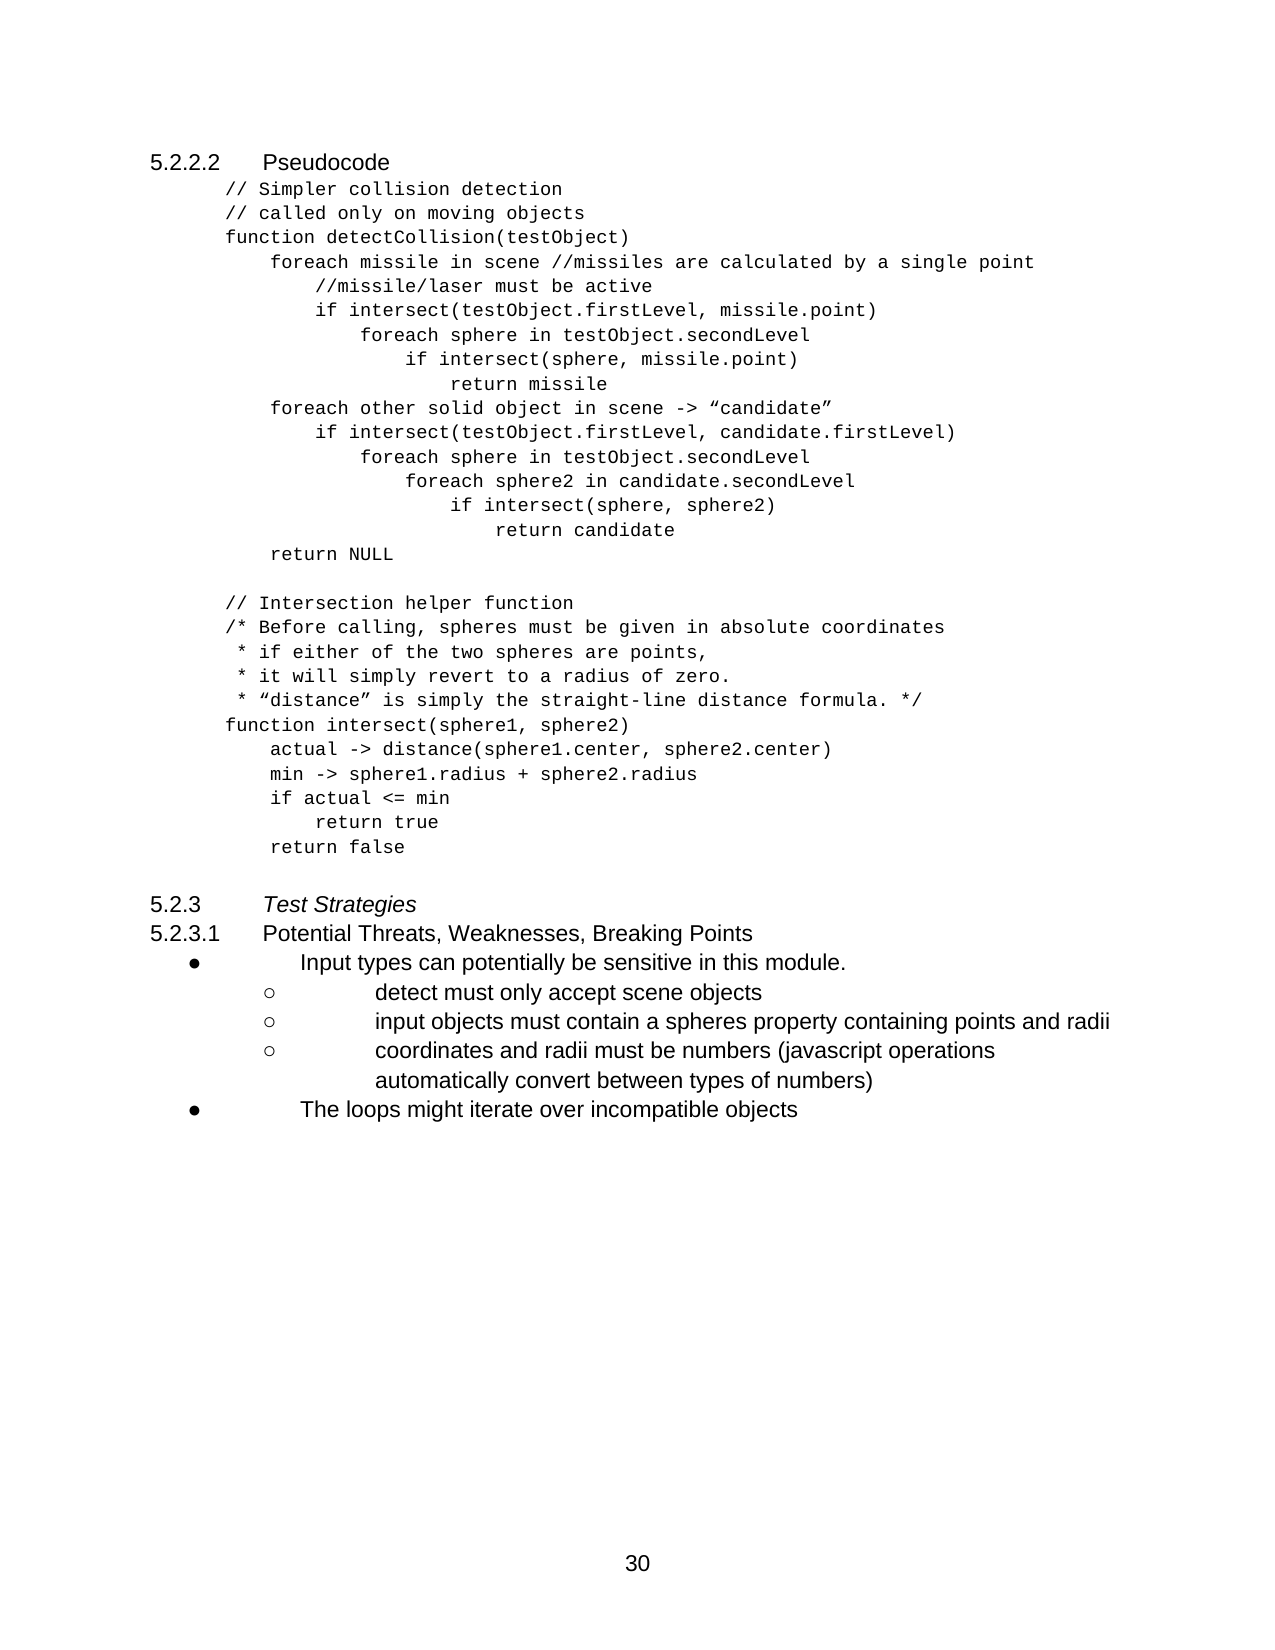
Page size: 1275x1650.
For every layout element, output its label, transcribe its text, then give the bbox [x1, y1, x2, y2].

list input objects must contain a spheres property containing points and radii [262, 1009, 1125, 1034]
text foreach sphere2 in candidate.secondLevel [225, 472, 1050, 493]
list Input types can potentially be sensitive in this module. [187, 950, 1125, 976]
text foreach other solid object in scene -> “candidate” [225, 399, 1050, 420]
text return true [225, 813, 1050, 834]
text //missile/laser must be active [225, 277, 1050, 298]
text * it will simply revert to a radius of zero. [225, 667, 1050, 688]
text 5.2.3.1 Potential Threats, Weaknesses, Breaking Points [150, 921, 1125, 946]
text 5.2.3 Test Strategies [150, 891, 1125, 917]
text foreach missile in scene //missiles are calculated by a single point [225, 252, 1050, 274]
text function detectCollision(testObject) [225, 228, 1050, 249]
text return candidate [225, 521, 1050, 542]
list detect must only accept scene objects [262, 979, 1125, 1005]
text if intersect(sphere, sphere2) [225, 496, 1050, 517]
text actual -> distance(sphere1.center, sphere2.center) [225, 740, 1050, 761]
text 5.2.2.2 Pseudocode [150, 150, 1125, 176]
text if intersect(testObject.firstLevel, candidate.firstLevel) [225, 423, 1050, 444]
text return NULL [225, 545, 1050, 566]
text min -> sphere1.radius + sphere2.radius [225, 764, 1050, 786]
text * if either of the two spheres are points, [225, 642, 1050, 664]
text return missile [225, 374, 1050, 396]
text foreach sphere in testObject.secondLevel [225, 447, 1050, 469]
text function intersect(sphere1, sphere2) [225, 716, 1050, 737]
text return false [225, 837, 1050, 859]
text if intersect(sphere, missile.point) [225, 350, 1050, 371]
text if intersect(testObject.firstLevel, missile.point) [225, 301, 1050, 322]
text if actual <= min [225, 789, 1050, 810]
list coordinates and radii must be numbers (javascript operations automatically convert between types of numbers) [262, 1038, 1125, 1093]
text // Simpler collision detection [225, 179, 1050, 201]
text // Intersection helper function [225, 594, 1050, 615]
text * “distance” is simply the straight-line distance formula. */ [225, 691, 1050, 712]
text // called only on moving objects [225, 204, 1050, 225]
text /* Before calling, spheres must be given in absolute coordinates [225, 618, 1050, 639]
list The loops might iterate over incompatible objects [187, 1097, 1125, 1122]
text foreach sphere in testObject.secondLevel [225, 326, 1050, 347]
